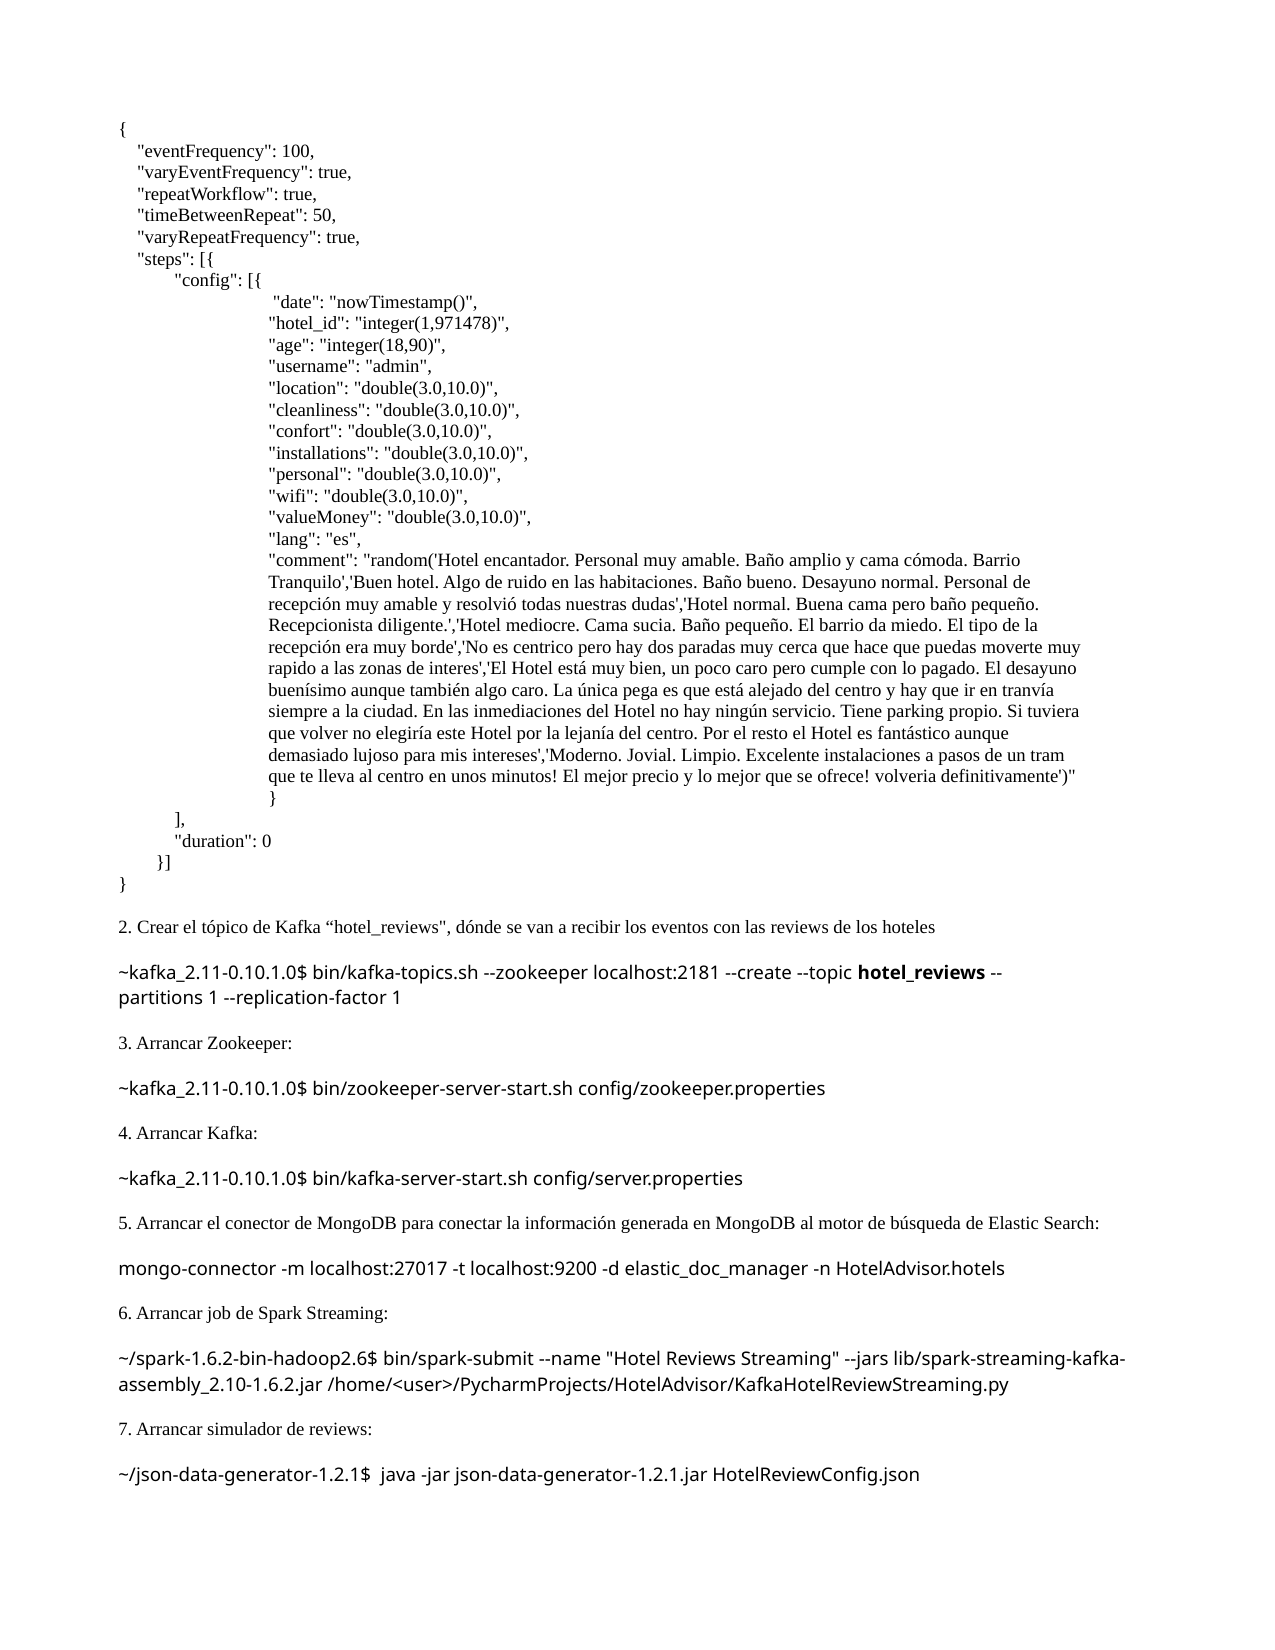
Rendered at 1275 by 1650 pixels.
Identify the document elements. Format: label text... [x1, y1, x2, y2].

text "personal": "double(3.0,10.0)", [118, 463, 1157, 485]
text "valueMoney": "double(3.0,10.0)", [118, 506, 1157, 528]
text 6. Arrancar job de Spark Streaming: [118, 1302, 1157, 1324]
text 5. Arrancar el conector de MongoDB para conectar la información generada en MongoDB al motor de búsqueda de Elastic Search: [118, 1212, 1157, 1234]
text "comment": "random('Hotel encantador. Personal muy amable. Baño amplio y cama cómoda. Barrio Tranquilo','Buen hotel. Algo de ruido en las habitaciones. Baño bueno. Desayuno normal. Personal de recepción muy amable y resolvió todas nuestras dudas','Hotel normal. Buena cama pero baño pequeño. Recepcionista diligente.','Hotel mediocre. Cama sucia. Baño pequeño. El barrio da miedo. El tipo de la recepción era muy borde','No es centrico pero hay dos paradas muy cerca que hace que puedas moverte muy rapido a las zonas de interes','El Hotel está muy bien, un poco caro pero cumple con lo pagado. El desayuno buenísimo aunque también algo caro. La única pega es que está alejado del centro y hay que ir en tranvía siempre a la ciudad. En las inmediaciones del Hotel no hay ningún servicio. Tiene parking propio. Si tuviera que volver no elegiría este Hotel por la lejanía del centro. Por el resto el Hotel es fantástico aunque demasiado lujoso para mis intereses','Moderno. Jovial. Limpio. Excelente instalaciones a pasos de un tram que te lleva al centro en unos minutos! El mejor precio y lo mejor que se ofrece! volveria definitivamente')" [118, 549, 1157, 787]
text "repeatWorkflow": true, [118, 183, 1157, 204]
text 2. Crear el tópico de Kafka “hotel_reviews", dónde se van a recibir los eventos con las reviews de los hoteles [118, 916, 1157, 937]
text "location": "double(3.0,10.0)", [118, 377, 1157, 398]
text ~/spark-1.6.2-bin-hadoop2.6$ bin/spark-submit --name "Hotel Reviews Streaming" --jars lib/spark-streaming-kafka-assembly_2.10-1.6.2.jar /home/<user>/PycharmProjects/HotelAdvisor/KafkaHotelReviewStreaming.py [118, 1345, 1157, 1396]
text "age": "integer(18,90)", [118, 334, 1157, 355]
text "hotel_id": "integer(1,971478)", [118, 312, 1157, 334]
text "config": [{ [118, 269, 1157, 291]
text "varyEventFrequency": true, [118, 161, 1157, 183]
text 3. Arrancar Zookeeper: [118, 1032, 1157, 1053]
text "steps": [{ [118, 247, 1157, 269]
text "duration": 0 [118, 830, 1157, 851]
text "username": "admin", [118, 355, 1157, 377]
text ], [118, 808, 1157, 830]
text "confort": "double(3.0,10.0)", [118, 420, 1157, 442]
text "varyRepeatFrequency": true, [118, 226, 1157, 247]
text "installations": "double(3.0,10.0)", [118, 442, 1157, 463]
text }] [118, 851, 1157, 873]
text } [118, 787, 1157, 808]
text "cleanliness": "double(3.0,10.0)", [118, 398, 1157, 420]
text } [118, 873, 1157, 894]
text { [118, 118, 1157, 140]
text "date": "nowTimestamp()", [118, 291, 1157, 312]
text "lang": "es", [118, 528, 1157, 549]
text 7. Arrancar simulador de reviews: [118, 1418, 1157, 1439]
text partitions 1 --replication-factor 1 [118, 984, 1157, 1010]
text ~kafka_2.11-0.10.1.0$ bin/zookeeper-server-start.sh config/zookeeper.properties [118, 1075, 1157, 1100]
text ~/json-data-generator-1.2.1$ java -jar json-data-generator-1.2.1.jar HotelReviewConfig.json [118, 1461, 1157, 1487]
text 4. Arrancar Kafka: [118, 1122, 1157, 1143]
text ~kafka_2.11-0.10.1.0$ bin/kafka-topics.sh --zookeeper localhost:2181 --create --topic hotel_reviews -- [118, 959, 1157, 984]
text "wifi": "double(3.0,10.0)", [118, 485, 1157, 506]
text "eventFrequency": 100, [118, 140, 1157, 161]
text "timeBetweenRepeat": 50, [118, 204, 1157, 226]
text mongo-connector -m localhost:27017 -t localhost:9200 -d elastic_doc_manager -n HotelAdvisor.hotels [118, 1255, 1157, 1281]
text ~kafka_2.11-0.10.1.0$ bin/kafka-server-start.sh config/server.properties [118, 1165, 1157, 1191]
